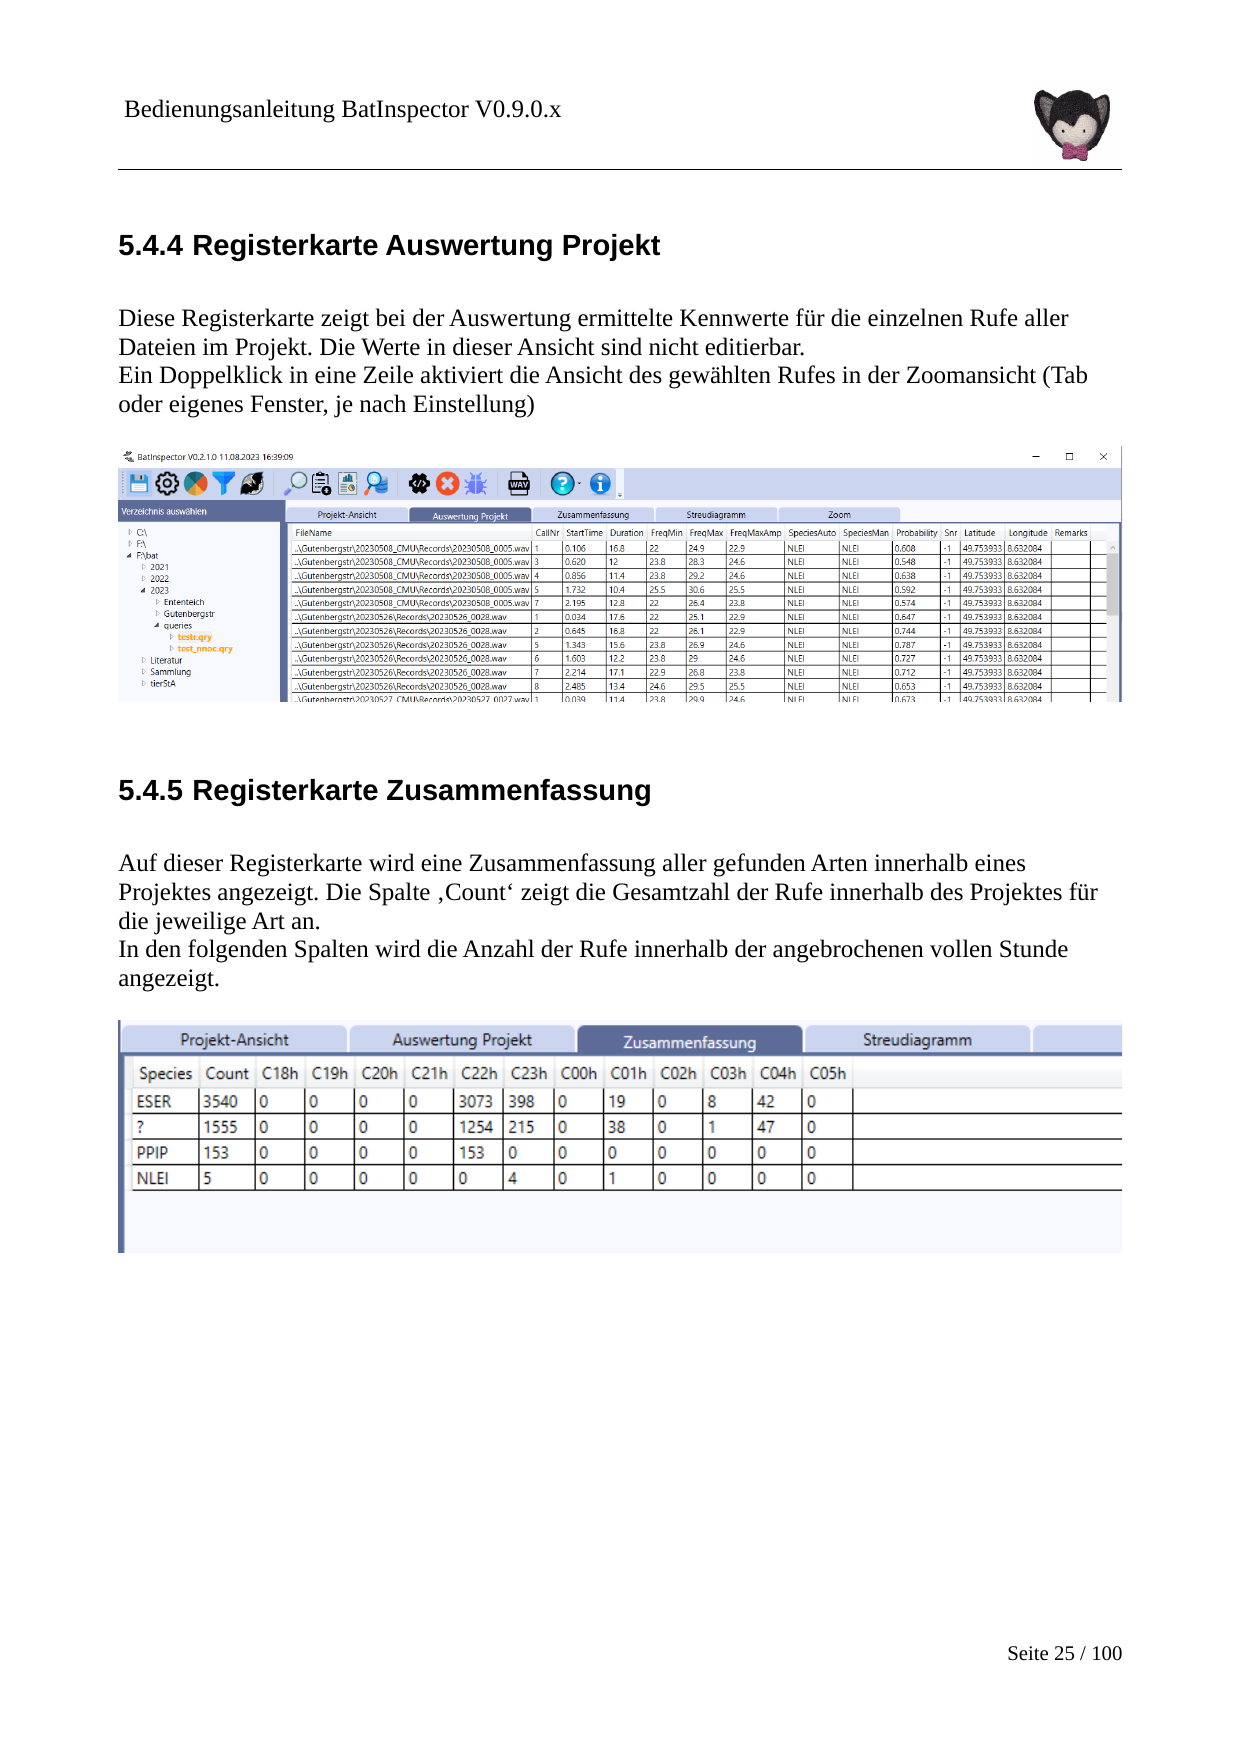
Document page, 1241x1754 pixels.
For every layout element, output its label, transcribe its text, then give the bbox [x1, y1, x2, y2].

subtitle Registerkarte Zusammenfassung [118, 773, 1122, 807]
text In den folgenden Spalten wird die Anzahl der Rufe innerhalb der angebrochenen vollen Stunde angezeigt. [118, 934, 1122, 992]
text Diese Registerkarte zeigt bei der Auswertung ermittelte Kennwerte für die einzelnen Rufe aller Dateien im Projekt. Die Werte in dieser Ansicht sind nicht editierbar. [118, 303, 1122, 361]
picture [118, 1020, 1123, 1253]
picture [1030, 80, 1119, 169]
text Auf dieser Registerkarte wird eine Zusammenfassung aller gefunden Arten innerhalb eines Projektes angezeigt. Die Spalte ‚Count‘ zeigt die Gesamtzahl der Rufe innerhalb des Projektes für die jeweilige Art an. [118, 848, 1122, 934]
text Ein Doppelklick in eine Zeile aktiviert die Ansicht des gewählten Rufes in der Zoomansicht (Tab oder eigenes Fenster, je nach Einstellung) [118, 361, 1122, 418]
picture [118, 446, 1123, 702]
subtitle Registerkarte Auswertung Projekt [118, 228, 1122, 262]
